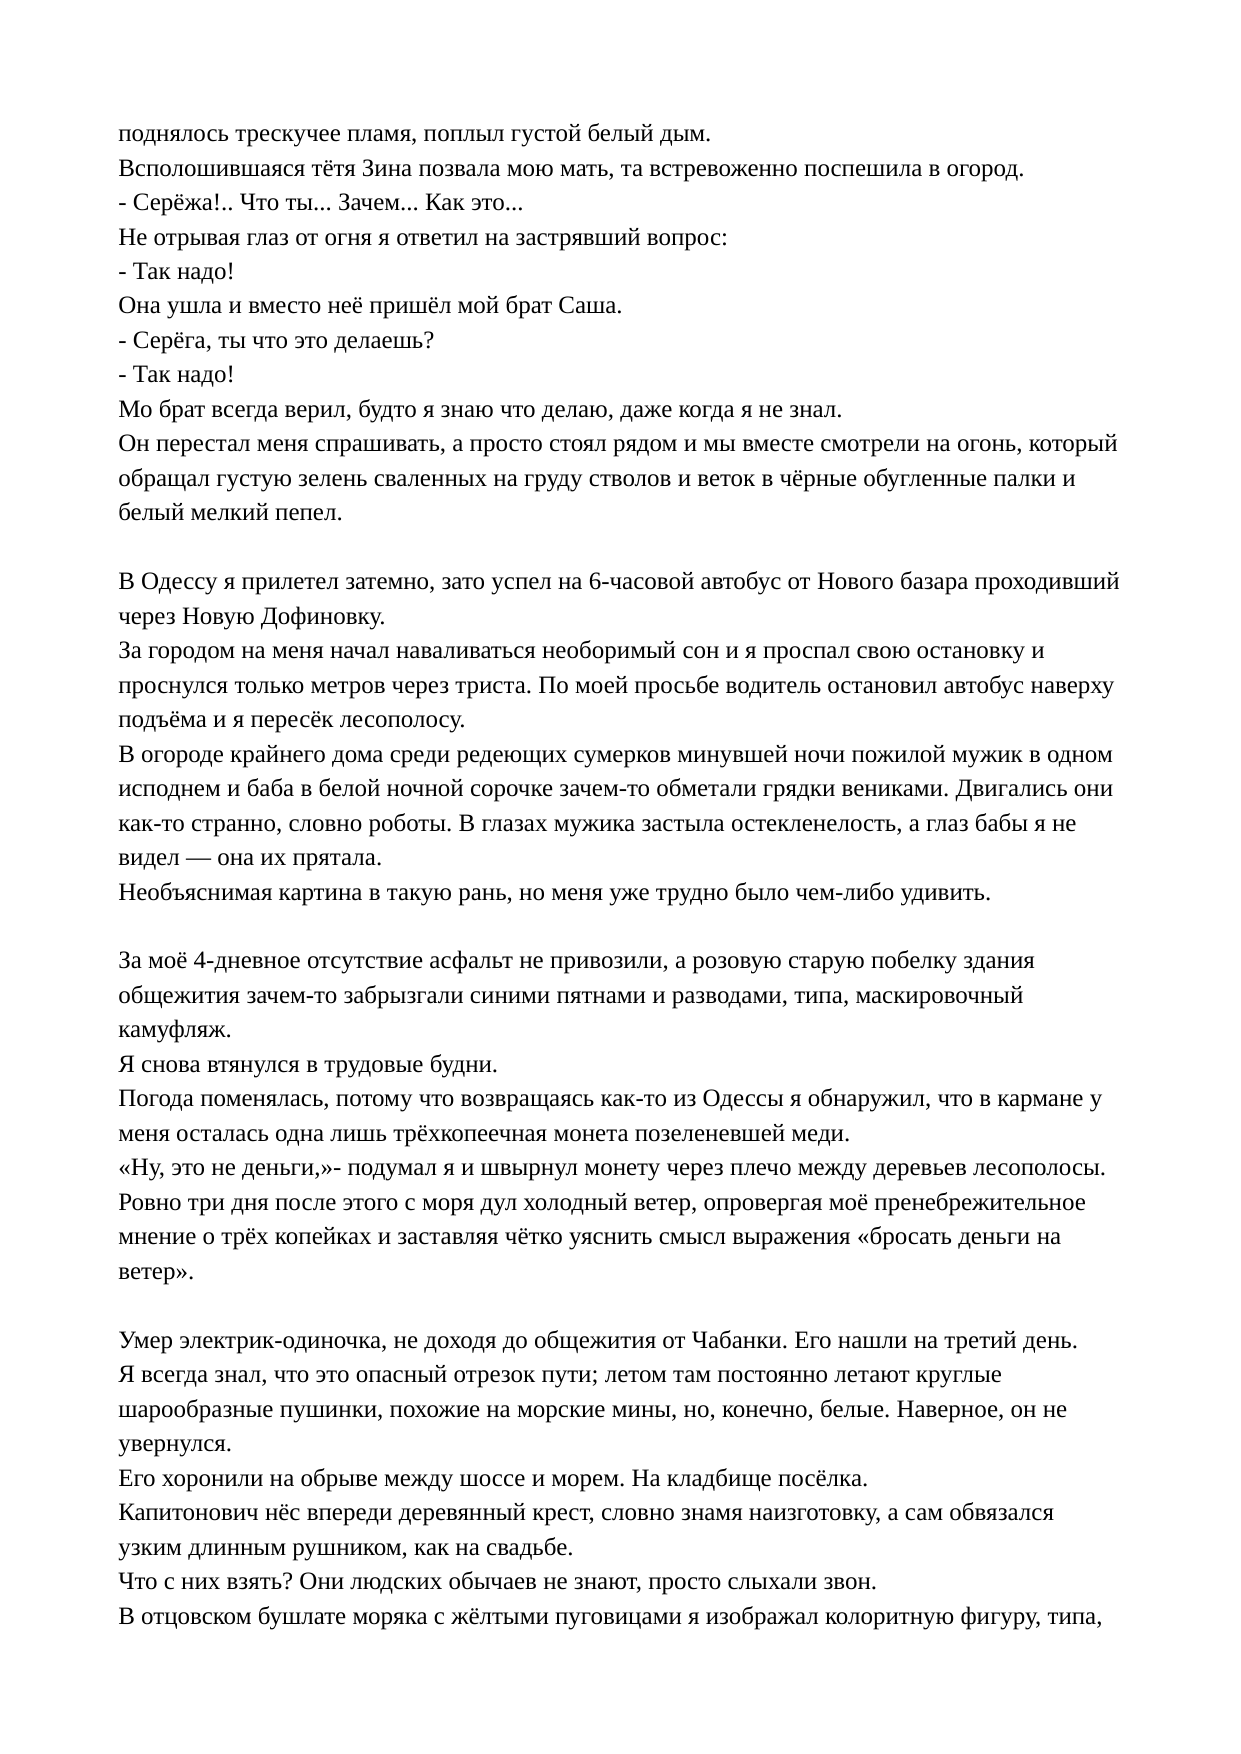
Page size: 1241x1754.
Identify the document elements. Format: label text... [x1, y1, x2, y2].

text - Серёжа!.. Что ты... Зачем... Как это... [118, 187, 1122, 216]
text поднялось трескучее пламя, поплыл густой белый дым. [118, 118, 1122, 147]
text - Так надо! [118, 359, 1122, 388]
text Он перестал меня спрашивать, а просто стоял рядом и мы вместе смотрели на огонь, который обращал густую зелень сваленных на груду стволов и веток в чёрные обугленные палки и белый мелкий пепел. [118, 428, 1122, 526]
text Я снова втянулся в трудовые будни. [118, 1049, 1122, 1078]
text В огороде крайнего дома среди редеющих сумерков минувшей ночи пожилой мужик в одном исподнем и баба в белой ночной сорочке зачем-то обметали грядки вениками. Двигались они как-то странно, словно роботы. В глазах мужика застыла остекленелость, а глаз бабы я не видел — она их прятала. [118, 739, 1122, 871]
text Не отрывая глаз от огня я ответил на застрявший вопрос: [118, 222, 1122, 250]
text Необъяснимая картина в такую рань, но меня уже трудно было чем-либо удивить. [118, 877, 1122, 905]
text Мо брат всегда верил, будто я знаю что делаю, даже когда я не знал. [118, 394, 1122, 423]
text В отцовском бушлате моряка с жёлтыми пуговицами я изображал колоритную фигуру, типа, [118, 1601, 1122, 1629]
text Капитонович нёс впереди деревянный крест, словно знамя наизготовку, а сам обвязался узким длинным рушником, как на свадьбе. [118, 1497, 1122, 1561]
text Его хоронили на обрыве между шоссе и морем. На кладбище посёлка. [118, 1463, 1122, 1492]
text В Одессу я прилетел затемно, зато успел на 6-часовой автобус от Нового базара проходивший через Новую Дофиновку. [118, 566, 1122, 629]
text Всполошившаяся тётя Зина позвала мою мать, та встревоженно поспешила в огород. [118, 153, 1122, 181]
text Умер электрик-одиночка, не доходя до общежития от Чабанки. Его нашли на третий день. [118, 1325, 1122, 1354]
text Я всегда знал, что это опасный отрезок пути; летом там постоянно летают круглые шарообразные пушинки, похожие на морские мины, но, конечно, белые. Наверное, он не увернулся. [118, 1359, 1122, 1457]
text «Ну, это не деньги,»- подумал я и швырнул монету через плечо между деревьев лесополосы. [118, 1152, 1122, 1181]
text Что с них взять? Они людских обычаев не знают, просто слыхали звон. [118, 1566, 1122, 1595]
text Погода поменялась, потому что возвращаясь как-то из Одессы я обнаружил, что в кармане у меня осталась одна лишь трёхкопеечная монета позеленевшей меди. [118, 1083, 1122, 1147]
text - Так надо! [118, 256, 1122, 285]
text За моё 4-дневное отсутствие асфальт не привозили, а розовую старую побелку здания общежития зачем-то забрызгали синими пятнами и разводами, типа, маскировочный камуфляж. [118, 946, 1122, 1043]
text - Серёга, ты что это делаешь? [118, 325, 1122, 354]
text За городом на меня начал наваливаться необоримый сон и я проспал свою остановку и проснулся только метров через триста. По моей просьбе водитель остановил автобус наверху подъёма и я пересёк лесополосу. [118, 635, 1122, 733]
text Ровно три дня после этого с моря дул холодный ветер, опровергая моё пренебрежительное мнение о трёх копейках и заставляя чётко уяснить смысл выражения «бросать деньги на ветер». [118, 1187, 1122, 1285]
text Она ушла и вместо неё пришёл мой брат Саша. [118, 291, 1122, 319]
